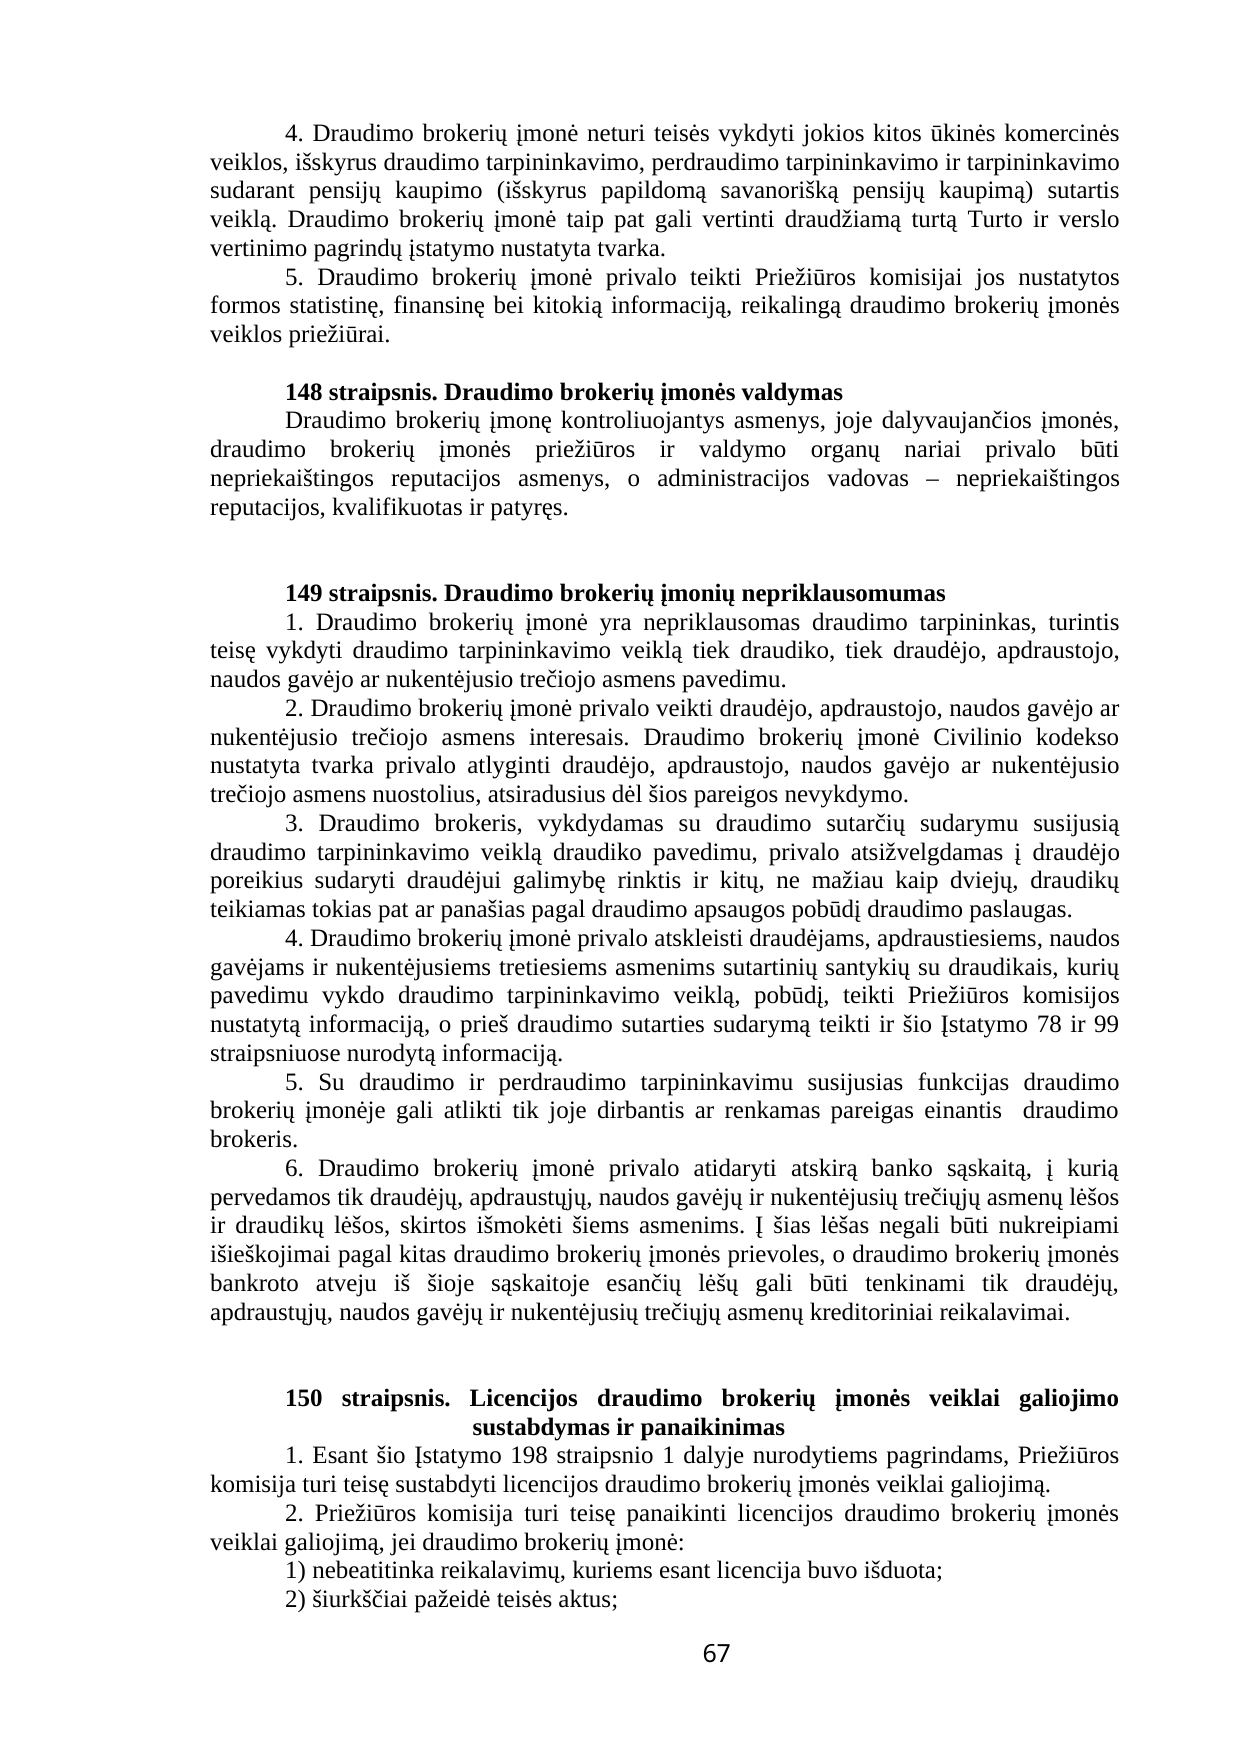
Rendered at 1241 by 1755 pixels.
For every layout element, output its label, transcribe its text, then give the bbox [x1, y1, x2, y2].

text 1. Esant šio Įstatymo 198 straipsnio 1 dalyje nurodytiems pagrindams, Priežiūros komisija turi teisę sustabdyti licencijos draudimo brokerių įmonės veiklai galiojimą. [210, 1441, 1120, 1498]
text Draudimo brokerių įmonę kontroliuojantys asmenys, joje dalyvaujančios įmonės, draudimo brokerių įmonės priežiūros ir valdymo organų nariai privalo būti nepriekaištingos reputacijos asmenys, o administracijos vadovas – nepriekaištingos reputacijos, kvalifikuotas ir patyręs. [210, 406, 1120, 521]
text 2. Draudimo brokerių įmonė privalo veikti draudėjo, apdraustojo, naudos gavėjo ar nukentėjusio trečiojo asmens interesais. Draudimo brokerių įmonė Civilinio kodekso nustatyta tvarka privalo atlyginti draudėjo, apdraustojo, naudos gavėjo ar nukentėjusio trečiojo asmens nuostolius, atsiradusius dėl šios pareigos nevykdymo. [210, 693, 1120, 808]
text 4. Draudimo brokerių įmonė privalo atskleisti draudėjams, apdraustiesiems, naudos gavėjams ir nukentėjusiems tretiesiems asmenims sutartinių santykių su draudikais, kurių pavedimu vykdo draudimo tarpininkavimo veiklą, pobūdį, teikti Priežiūros komisijos nustatytą informaciją, o prieš draudimo sutarties sudarymą teikti ir šio Įstatymo 78 ir 99 straipsniuose nurodytą informaciją. [210, 923, 1120, 1067]
text 5. Draudimo brokerių įmonė privalo teikti Priežiūros komisijai jos nustatytos formos statistinę, finansinę bei kitokią informaciją, reikalingą draudimo brokerių įmonės veiklos priežiūrai. [210, 262, 1120, 348]
text 1. Draudimo brokerių įmonė yra nepriklausomas draudimo tarpininkas, turintis teisę vykdyti draudimo tarpininkavimo veiklą tiek draudiko, tiek draudėjo, apdraustojo, naudos gavėjo ar nukentėjusio trečiojo asmens pavedimu. [210, 607, 1120, 693]
text 150 straipsnis. Licencijos draudimo brokerių įmonės veiklai galiojimo sustabdymas ir panaikinimas [285, 1383, 1120, 1441]
text 1) nebeatitinka reikalavimų, kuriems esant licencija buvo išduota; [210, 1556, 1120, 1584]
text 6. Draudimo brokerių įmonė privalo atidaryti atskirą banko sąskaitą, į kurią pervedamos tik draudėjų, apdraustųjų, naudos gavėjų ir nukentėjusių trečiųjų asmenų lėšos ir draudikų lėšos, skirtos išmokėti šiems asmenims. Į šias lėšas negali būti nukreipiami išieškojimai pagal kitas draudimo brokerių įmonės prievoles, o draudimo brokerių įmonės bankroto atveju iš šioje sąskaitoje esančių lėšų gali būti tenkinami tik draudėjų, apdraustųjų, naudos gavėjų ir nukentėjusių trečiųjų asmenų kreditoriniai reikalavimai. [210, 1153, 1120, 1326]
text 5. Su draudimo ir perdraudimo tarpininkavimu susijusias funkcijas draudimo brokerių įmonėje gali atlikti tik joje dirbantis ar renkamas pareigas einantis draudimo brokeris. [210, 1067, 1120, 1153]
text 149 straipsnis. Draudimo brokerių įmonių nepriklausomumas [210, 578, 1120, 607]
text 3. Draudimo brokeris, vykdydamas su draudimo sutarčių sudarymu susijusią draudimo tarpininkavimo veiklą draudiko pavedimu, privalo atsižvelgdamas į draudėjo poreikius sudaryti draudėjui galimybę rinktis ir kitų, ne mažiau kaip dviejų, draudikų teikiamas tokias pat ar panašias pagal draudimo apsaugos pobūdį draudimo paslaugas. [210, 808, 1120, 923]
text 2) šiurkščiai pažeidė teisės aktus; [210, 1584, 1120, 1613]
text 4. Draudimo brokerių įmonė neturi teisės vykdyti jokios kitos ūkinės komercinės veiklos, išskyrus draudimo tarpininkavimo, perdraudimo tarpininkavimo ir tarpininkavimo sudarant pensijų kaupimo (išskyrus papildomą savanorišką pensijų kaupimą) sutartis veiklą. Draudimo brokerių įmonė taip pat gali vertinti draudžiamą turtą Turto ir verslo vertinimo pagrindų įstatymo nustatyta tvarka. [210, 118, 1120, 262]
text 2. Priežiūros komisija turi teisę panaikinti licencijos draudimo brokerių įmonės veiklai galiojimą, jei draudimo brokerių įmonė: [210, 1498, 1120, 1556]
text 148 straipsnis. Draudimo brokerių įmonės valdymas [210, 377, 1120, 406]
